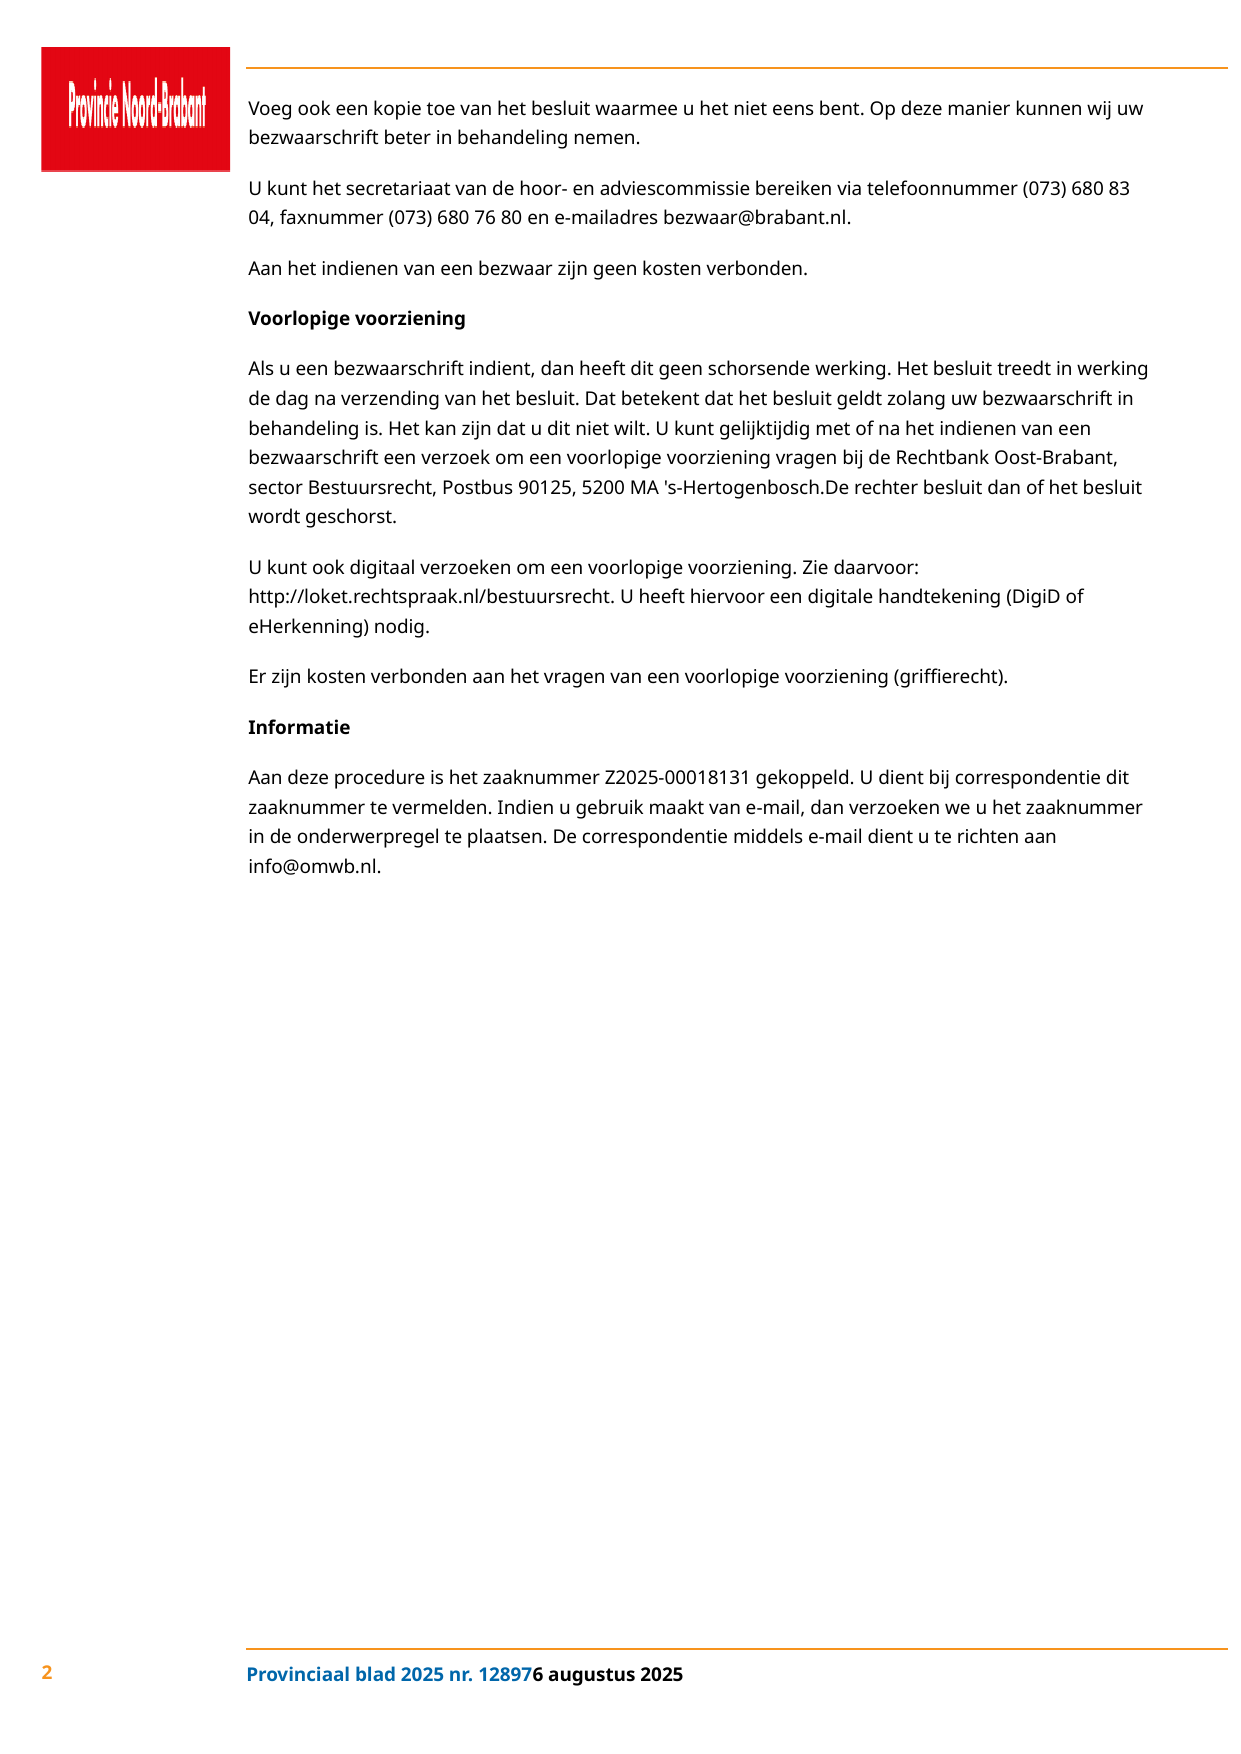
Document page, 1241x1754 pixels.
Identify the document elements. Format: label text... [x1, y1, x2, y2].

text Als u een bezwaarschrift indient, dan heeft dit geen schorsende werking. Het besluit treedt in werking de dag na verzending van het besluit. Dat betekent dat het besluit geldt zolang uw bezwaarschrift in behandeling is. Het kan zijn dat u dit niet wilt. U kunt gelijktijdig met of na het indienen van een bezwaarschrift een verzoek om een voorlopige voorziening vragen bij de Rechtbank Oost-Brabant, sector Bestuursrecht, Postbus 90125, 5200 MA 's‑Hertogenbosch.De rechter besluit dan of het besluit wordt geschorst. [248, 356, 1152, 529]
text U kunt het secretariaat van de hoor- en adviescommissie bereiken via telefoonnummer (073) 680 83 04, faxnummer (073) 680 76 80 en e-mailadres bezwaar@brabant.nl. [248, 175, 1152, 230]
text Informatie [248, 714, 1152, 740]
text Aan deze procedure is het zaaknummer Z2025-00018131 gekoppeld. U dient bij correspondentie dit zaaknummer te vermelden. Indien u gebruik maakt van e-mail, dan verzoeken we u het zaaknummer in de onderwerpregel te plaatsen. De correspondentie middels e-mail dient u te richten aan info@omwb.nl. [248, 764, 1152, 879]
text Aan het indienen van een bezwaar zijn geen kosten verbonden. [248, 255, 1152, 281]
text U kunt ook digitaal verzoeken om een voorlopige voorziening. Zie daarvoor: http://loket.rechtspraak.nl/bestuursrecht. U heeft hiervoor een digitale handtekening (DigiD of eHerkenning) nodig. [248, 554, 1152, 639]
text Voorlopige voorziening [248, 305, 1152, 331]
text Er zijn kosten verbonden aan het vragen van een voorlopige voorziening (griffierecht). [248, 663, 1152, 689]
picture [41, 47, 231, 172]
text Voeg ook een kopie toe van het besluit waarmee u het niet eens bent. Op deze manier kunnen wij uw bezwaarschrift beter in behandeling nemen. [248, 95, 1152, 150]
